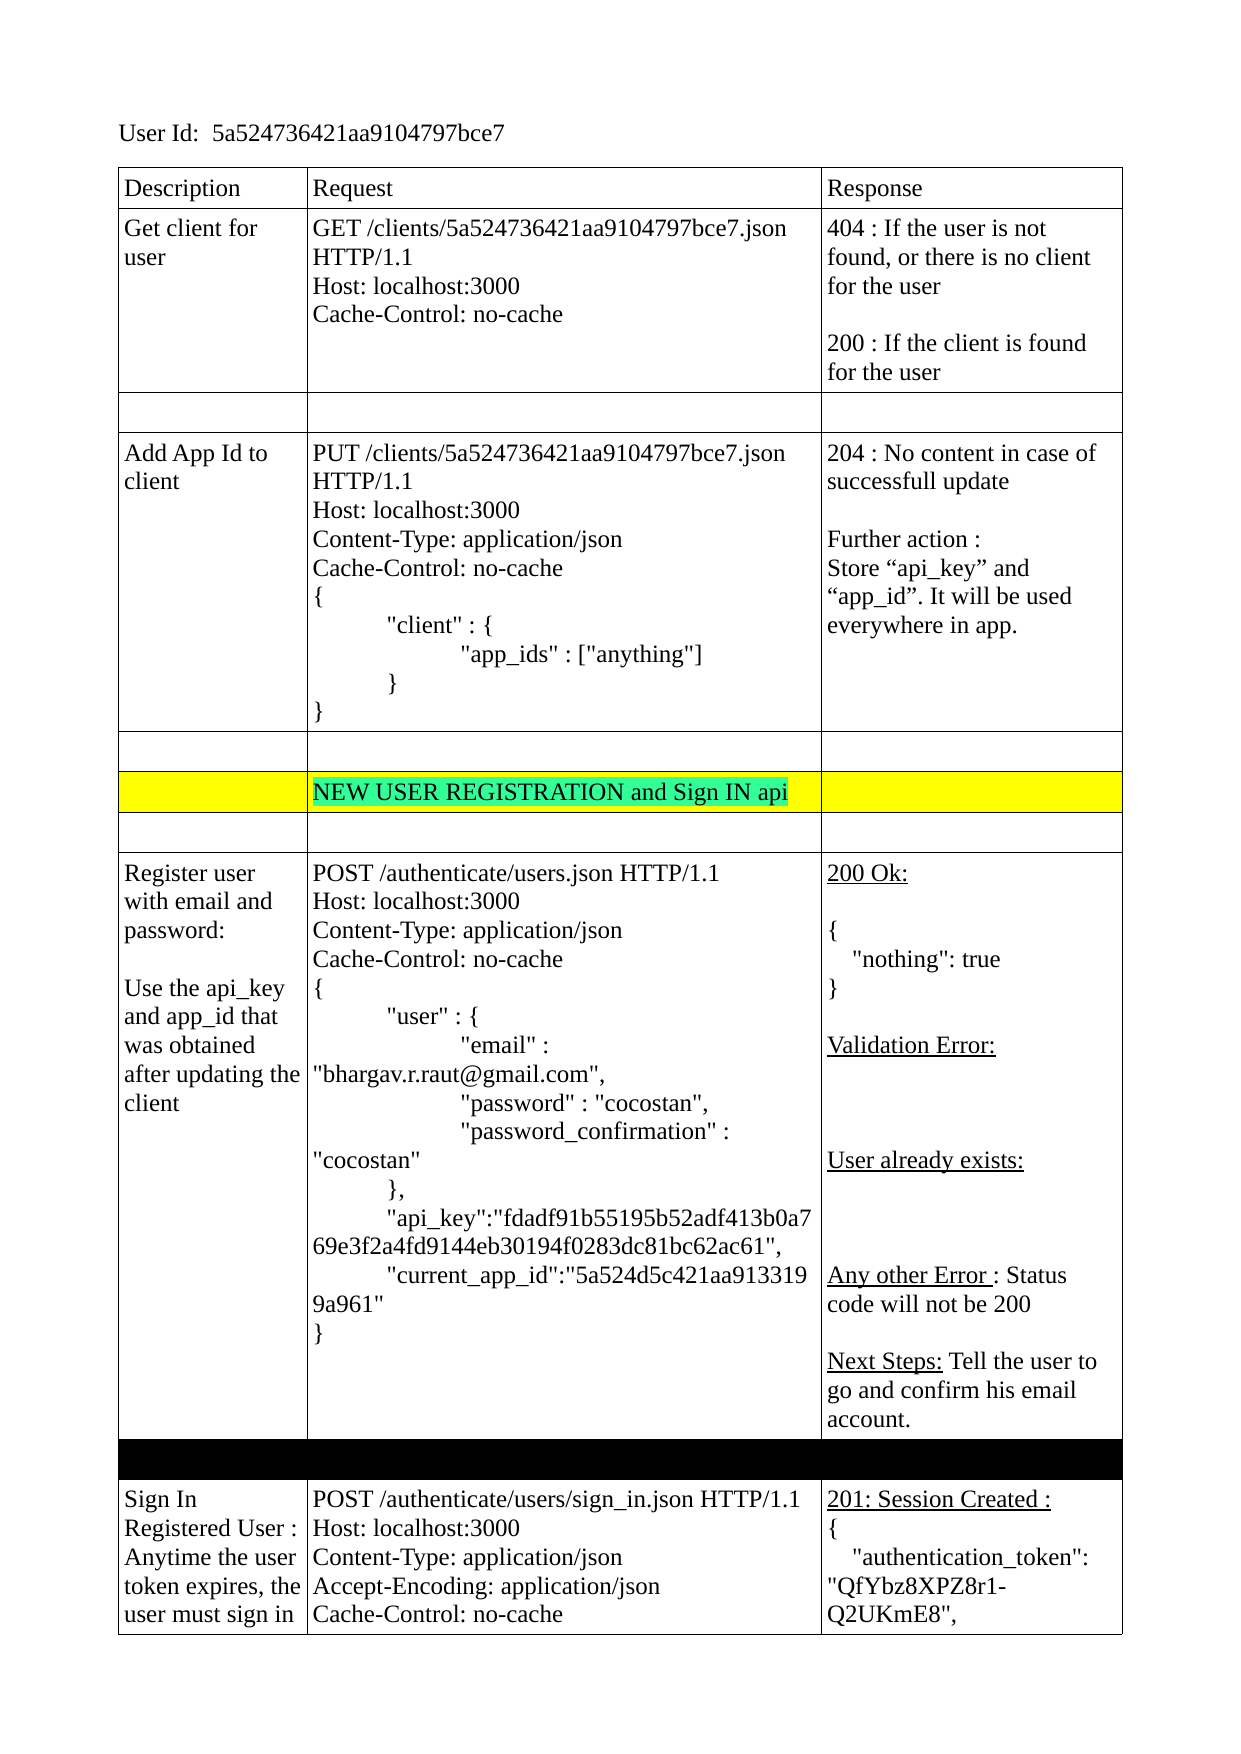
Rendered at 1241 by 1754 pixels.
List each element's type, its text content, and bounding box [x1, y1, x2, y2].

table_cell [119, 1440, 307, 1479]
table_cell [119, 772, 307, 812]
table_cell [119, 393, 307, 432]
table_cell 201: Session Created : { "authentication_token": "QfYbz8XPZ8r1-Q2UKmE8", [822, 1480, 1122, 1634]
table_cell [822, 732, 1122, 771]
table_cell 200 Ok: { "nothing": true } Validation Error: User already exists: Any other Error : Status code will not be 200 Next Steps: Tell the user to go and confirm his email account. [822, 853, 1122, 1438]
table_cell 404 : If the user is not found, or there is no client for the user 200 : If the client is found for the user [822, 209, 1122, 392]
table_cell [308, 1440, 821, 1479]
table_header Request [308, 168, 821, 207]
table_cell Sign In Registered User : Anytime the user token expires, the user must sign in [119, 1480, 307, 1634]
table_cell Get client for user [119, 209, 307, 392]
table_cell POST /authenticate/users.json HTTP/1.1 Host: localhost:3000 Content-Type: application/json Cache-Control: no-cache { "user" : { "email" : "bhargav.r.raut@gmail.com", "password" : "cocostan", "password_confirmation" : "cocostan" }, "api_key":"fdadf91b55195b52adf413b0a769e3f2a4fd9144eb30194f0283dc81bc62ac61", "current_app_id":"5a524d5c421aa9133199a961" } [308, 853, 821, 1438]
table_cell POST /authenticate/users/sign_in.json HTTP/1.1 Host: localhost:3000 Content-Type: application/json Accept-Encoding: application/json Cache-Control: no-cache [308, 1480, 821, 1634]
table_cell [308, 732, 821, 771]
table_cell [308, 813, 821, 852]
text User Id: 5a524736421aa9104797bce7 [118, 118, 1122, 147]
table_header Description [119, 168, 307, 207]
table_cell Add App Id to client [119, 433, 307, 731]
table_cell [822, 813, 1122, 852]
table_cell [822, 772, 1122, 812]
table_cell 204 : No content in case of successfull update Further action : Store “api_key” and “app_id”. It will be used everywhere in app. [822, 433, 1122, 731]
table_cell [822, 1440, 1122, 1479]
table_cell PUT /clients/5a524736421aa9104797bce7.json HTTP/1.1 Host: localhost:3000 Content-Type: application/json Cache-Control: no-cache { "client" : { "app_ids" : ["anything"] } } [308, 433, 821, 731]
table_cell [119, 813, 307, 852]
table_header Response [822, 168, 1122, 207]
table_cell [308, 393, 821, 432]
table_cell NEW USER REGISTRATION and Sign IN api [308, 772, 821, 812]
table_cell GET /clients/5a524736421aa9104797bce7.json HTTP/1.1 Host: localhost:3000 Cache-Control: no-cache [308, 209, 821, 392]
table_cell Register user with email and password: Use the api_key and app_id that was obtained after updating the client [119, 853, 307, 1438]
table_cell [822, 393, 1122, 432]
table_cell [119, 732, 307, 771]
